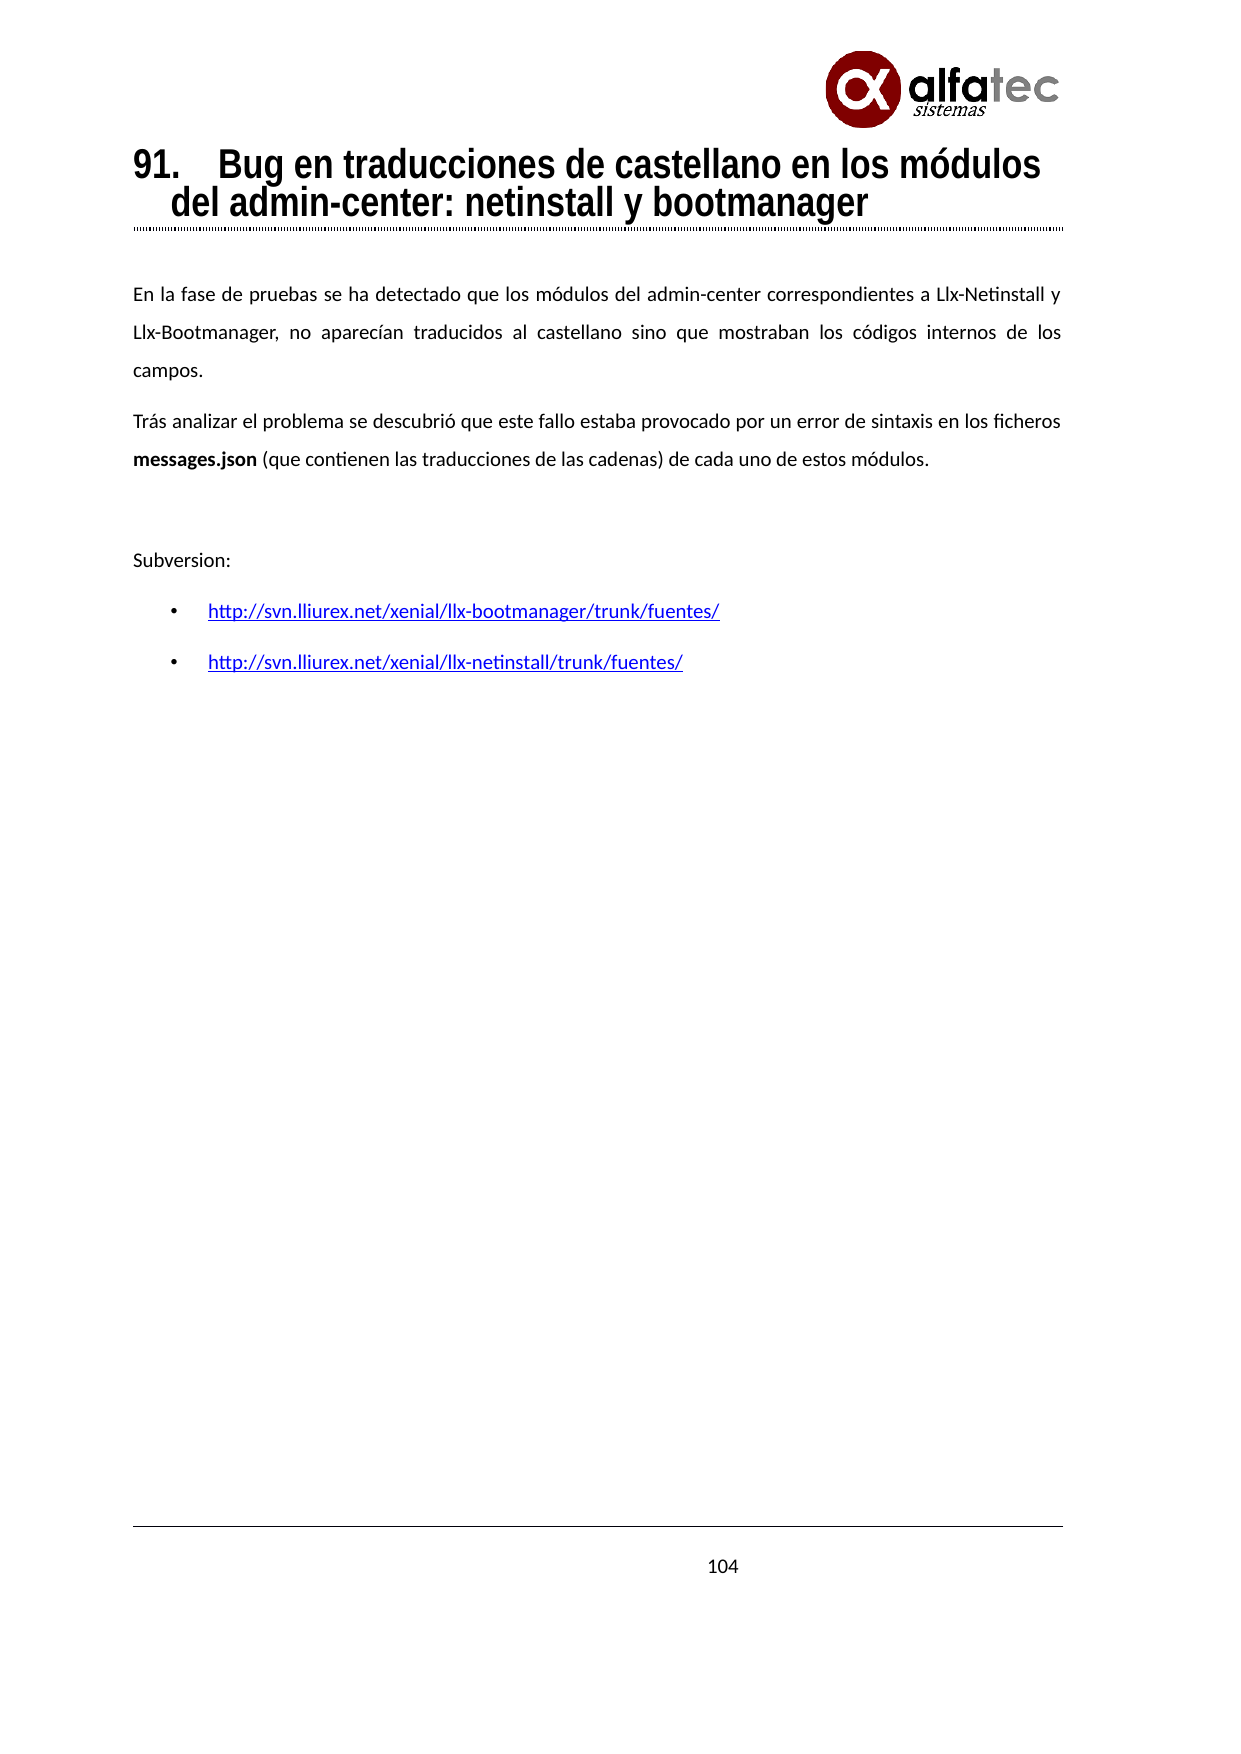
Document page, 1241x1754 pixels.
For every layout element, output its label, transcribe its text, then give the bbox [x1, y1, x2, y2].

picture [825, 51, 1061, 128]
text Trás analizar el problema se descubrió que este fallo estaba provocado por un error de sintaxis en los ficheros messages.json (que contienen las traducciones de las cadenas) de cada uno de estos módulos. [133, 408, 1063, 472]
list http://svn.lliurex.net/xenial/llx-netinstall/trunk/fuentes/ [170, 649, 1063, 674]
text Subversion: [133, 548, 1063, 573]
text En la fase de pruebas se ha detectado que los módulos del admin-center correspondientes a Llx-Netinstall y Llx-Bootmanager, no aparecían traducidos al castellano sino que mostraban los códigos internos de los campos. [133, 281, 1063, 383]
list http://svn.lliurex.net/xenial/llx-bootmanager/trunk/fuentes/ [170, 598, 1063, 624]
subtitle Bug en traducciones de castellano en los módulos del admin-center: netinstall y bootmanager [133, 148, 1063, 231]
